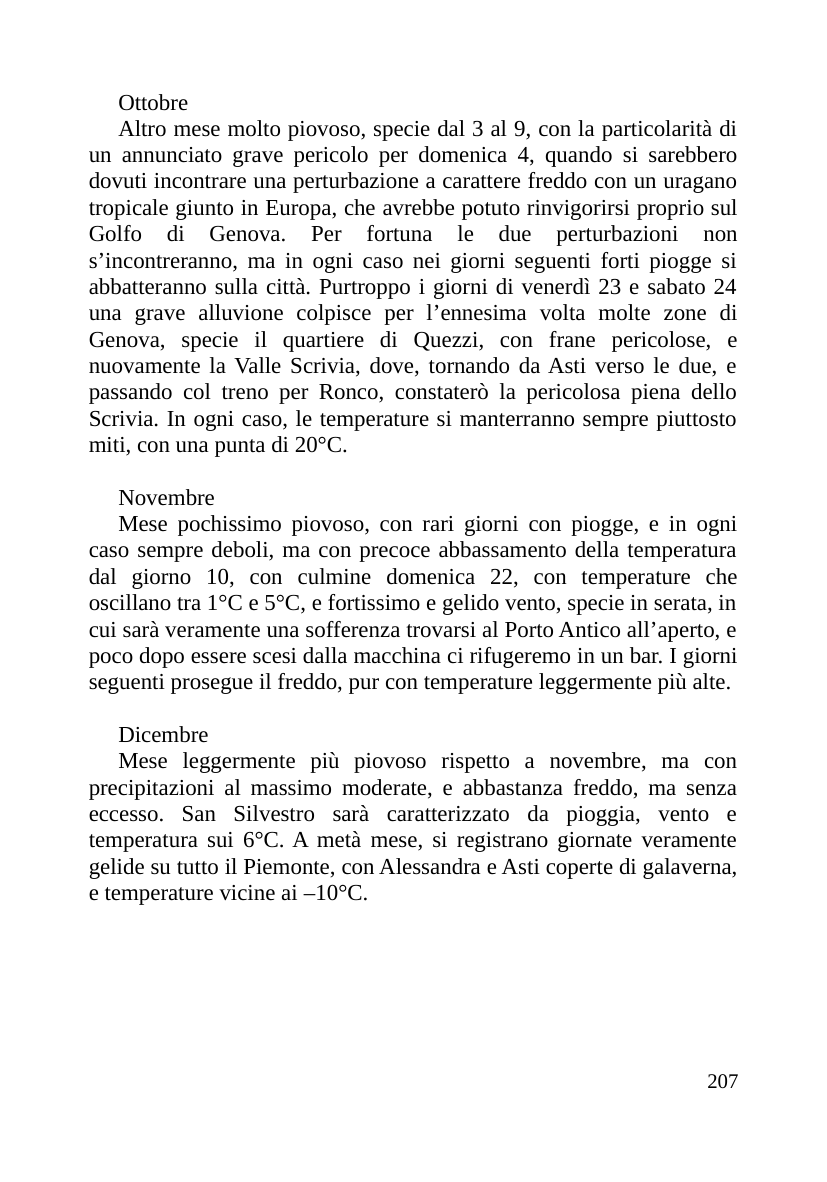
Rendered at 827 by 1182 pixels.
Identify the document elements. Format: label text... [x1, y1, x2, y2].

text Altro mese molto piovoso, specie dal 3 al 9, con la particolarità di un annunciato grave pericolo per domenica 4, quando si sarebbero dovuti incontrare una perturbazione a carattere freddo con un uragano tropicale giunto in Europa, che avrebbe potuto rinvigorirsi proprio sul Golfo di Genova. Per fortuna le due perturbazioni non s’incontreranno, ma in ogni caso nei giorni seguenti forti piogge si abbatteranno sulla città. Purtroppo i giorni di venerdì 23 e sabato 24 una grave alluvione colpisce per l’ennesima volta molte zone di Genova, specie il quartiere di Quezzi, con frane pericolose, e nuovamente la Valle Scrivia, dove, tornando da Asti verso le due, e passando col treno per Ronco, constaterò la pericolosa piena dello Scrivia. In ogni caso, le temperature si manterranno sempre piuttosto miti, con una punta di 20°C. [88, 115, 738, 457]
text Mese leggermente più piovoso rispetto a novembre, ma con precipitazioni al massimo moderate, e abbastanza freddo, ma senza eccesso. San Silvestro sarà caratterizzato da pioggia, vento e temperatura sui 6°C. A metà mese, si registrano giornate veramente gelide su tutto il Piemonte, con Alessandra e Asti coperte di galaverna, e temperature vicine ai ‒10°C. [88, 747, 738, 906]
text Dicembre [88, 721, 738, 747]
text Novembre [88, 484, 738, 510]
text Mese pochissimo piovoso, con rari giorni con piogge, e in ogni caso sempre deboli, ma con precoce abbassamento della temperatura dal giorno 10, con culmine domenica 22, con temperature che oscillano tra 1°C e 5°C, e fortissimo e gelido vento, specie in serata, in cui sarà veramente una sofferenza trovarsi al Porto Antico all’aperto, e poco dopo essere scesi dalla macchina ci rifugeremo in un bar. I giorni seguenti prosegue il freddo, pur con temperature leggermente più alte. [88, 510, 738, 695]
text Ottobre [88, 88, 738, 115]
